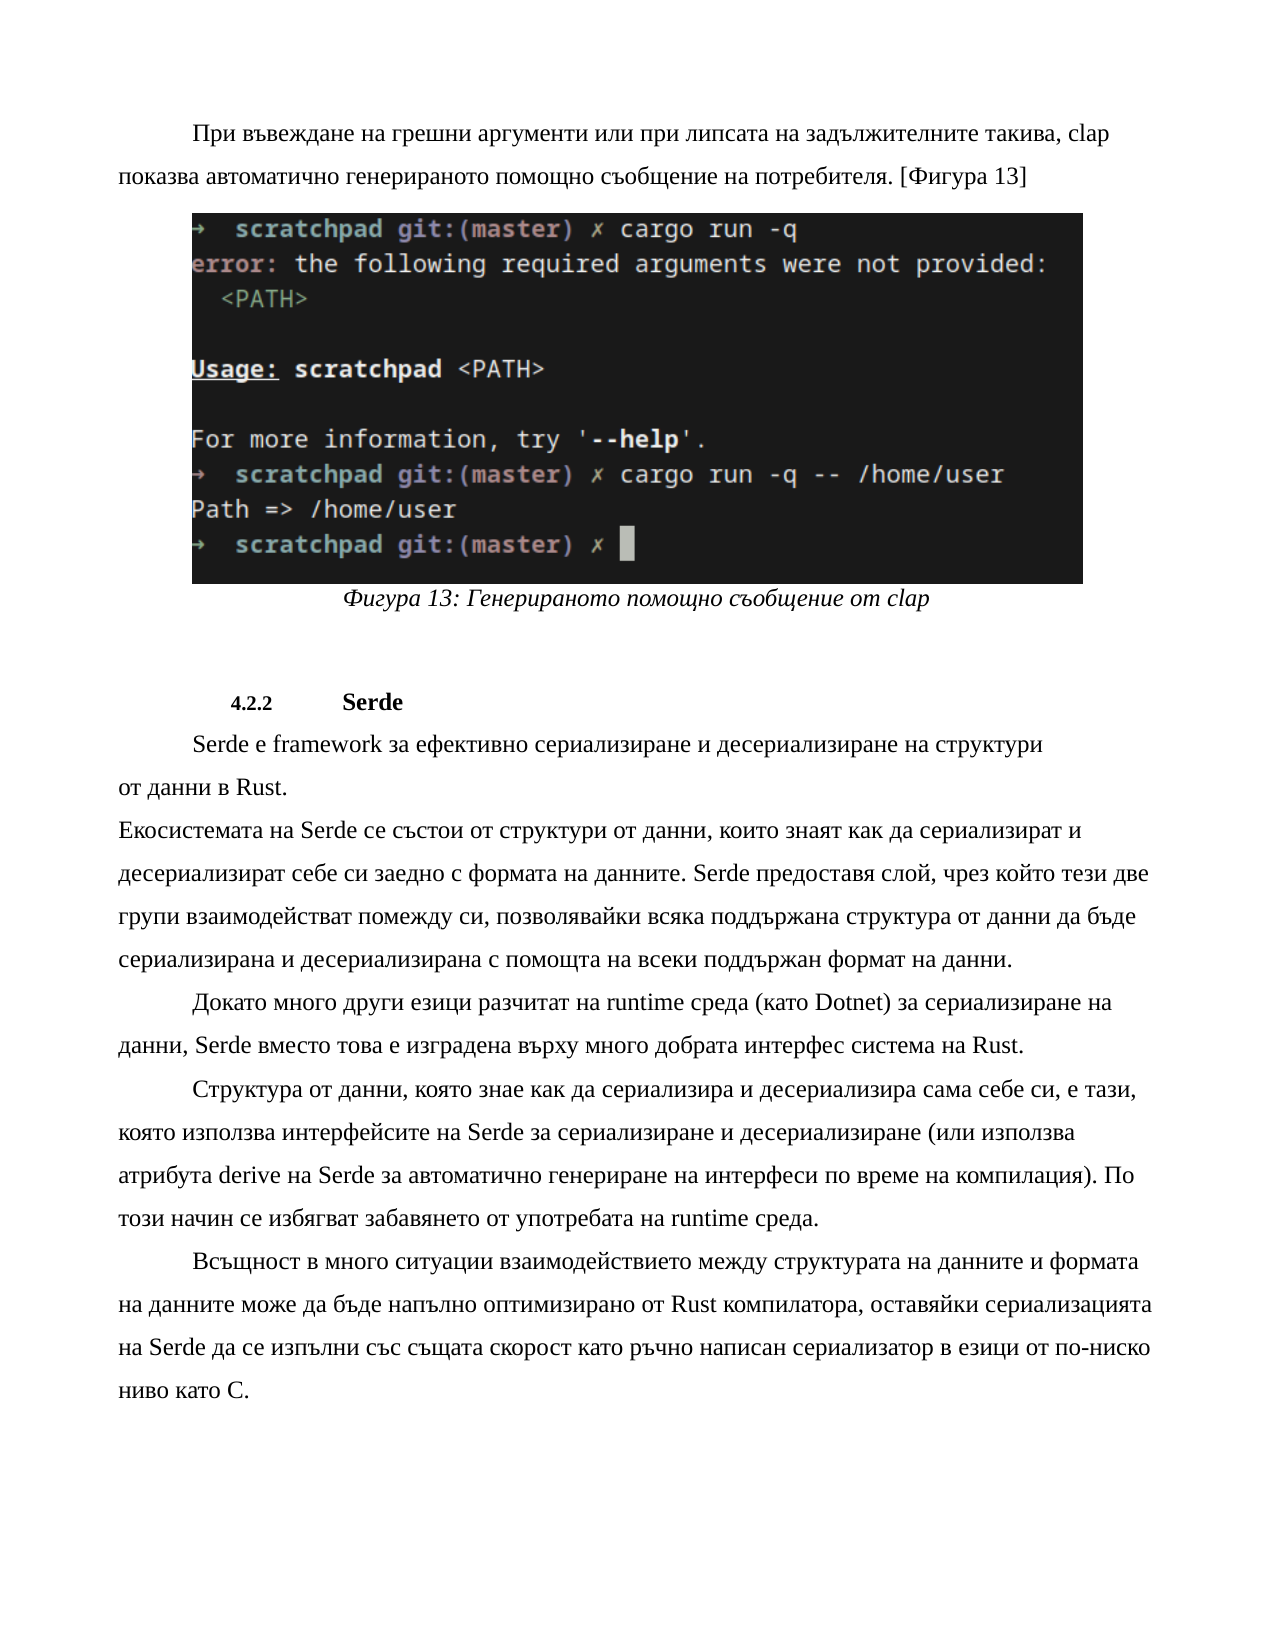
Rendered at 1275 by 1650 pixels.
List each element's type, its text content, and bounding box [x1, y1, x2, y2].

text Всъщност в много ситуации взаимодействието между структурата на данните и формата на данните може да бъде напълно оптимизирано от Rust компилатора, оставяйки сериализацията на Serde да се изпълни със същата скорост като ръчно написан сериализатор в езици от по-ниско ниво като C. [118, 1246, 1157, 1404]
subtitle Serde [231, 687, 1157, 716]
text Екосистемата на Serde се състои от структури от данни, които знаят как да сериализират и десериализират себе си заедно с формата на данните. Serde предоставя слой, чрез който тези две групи взаимодействат помежду си, позволявайки всяка поддържана структура от данни да бъде сериализирана и десериализирана с помощта на всеки поддържан формат на данни. [118, 815, 1157, 973]
text Докато много други езици разчитат на runtime среда (като Dotnet) за сериализиране на данни, Serde вместо това е изградена върху много добрата интерфес система на Rust. [118, 987, 1157, 1059]
picture [192, 213, 1083, 584]
text Структура от данни, която знае как да сериализира и десериализира сама себе си, е тази, която използва интерфейсите на Serde за сериализиране и десериализиране (или използва атрибута derive на Serde за автоматично генериране на интерфеси по време на компилация). По този начин се избягват забавянето от употребата на runtime среда. [118, 1074, 1157, 1232]
text Фигура 13: Генерираното помощно съобщение от clap [192, 584, 1083, 612]
text Serde е framework за ефективно сериализиране и десериализиране на структури [118, 729, 1157, 757]
text При въвеждане на грешни аргументи или при липсата на задължителните такива, clap показва автоматично генерираното помощно съобщение на потребителя. [Фигура 13] [118, 118, 1157, 658]
text от данни в Rust. [118, 772, 1157, 801]
